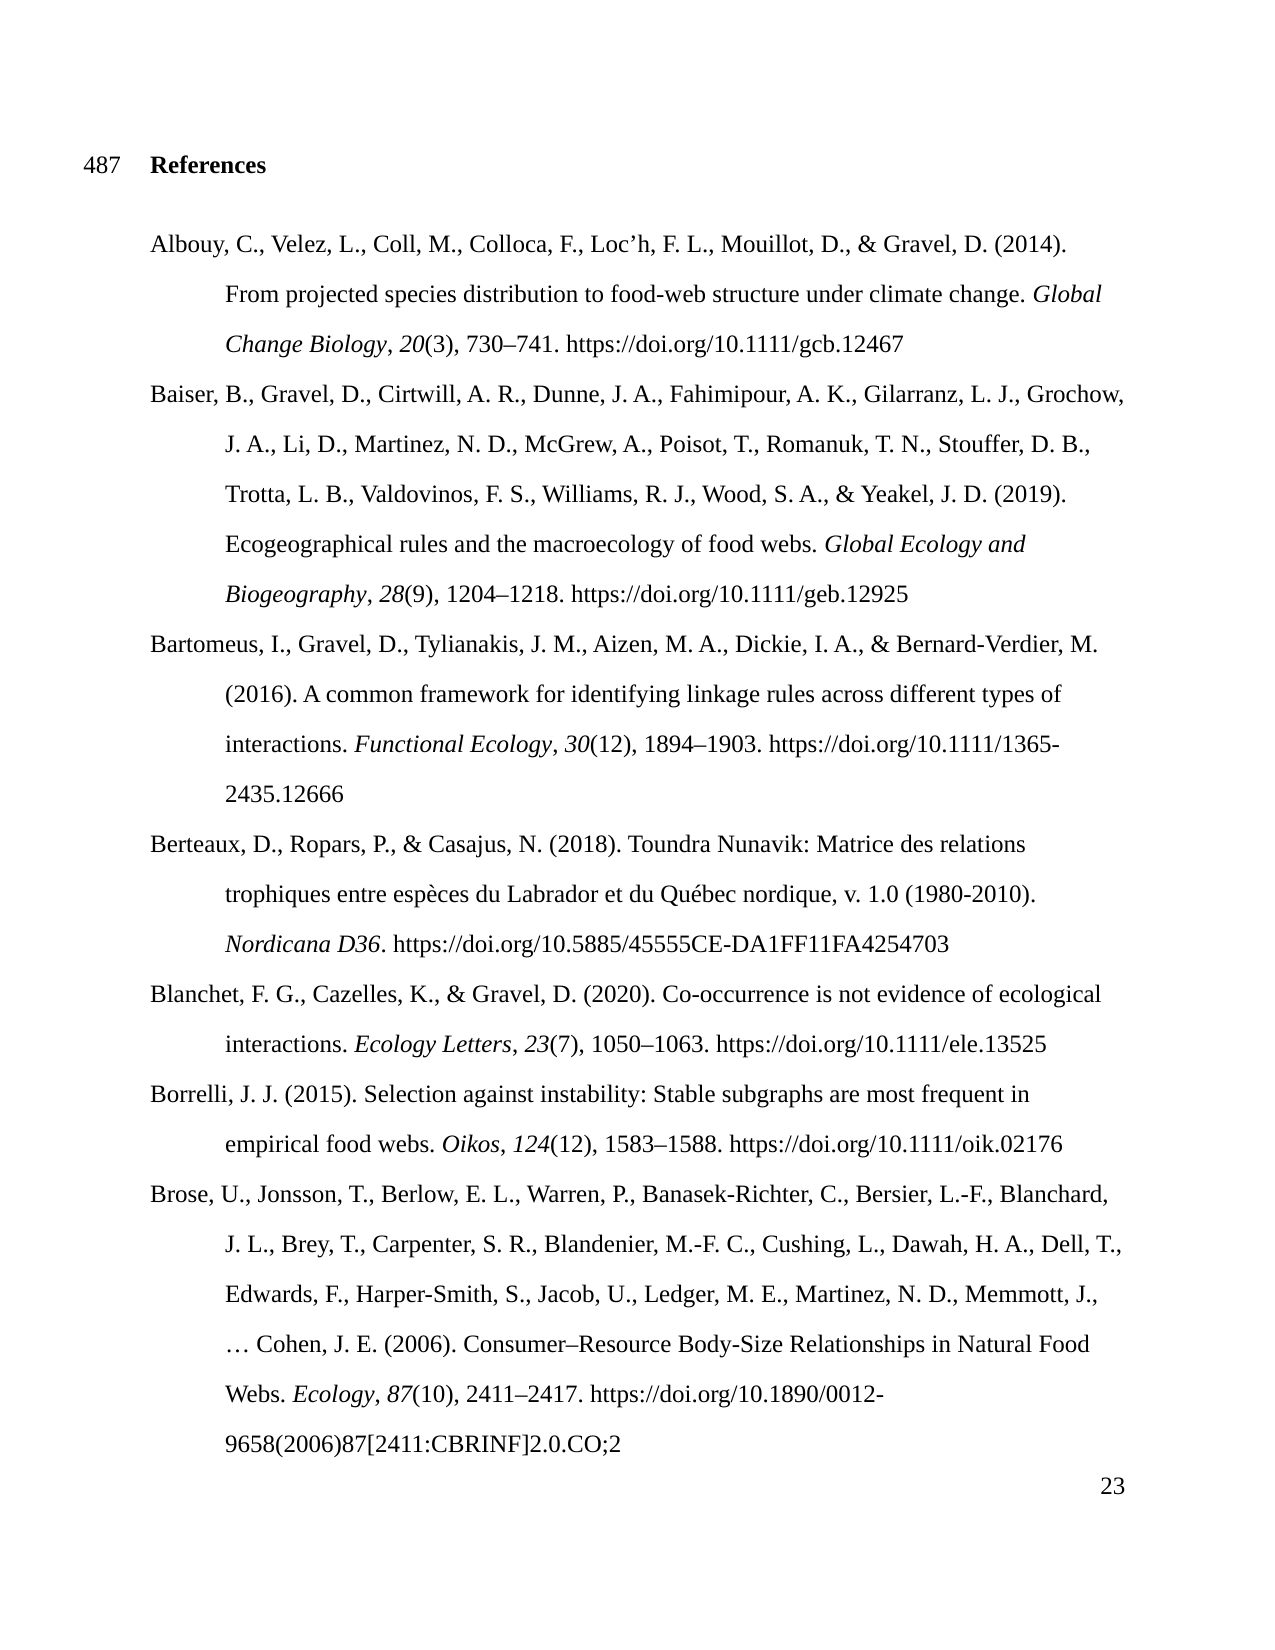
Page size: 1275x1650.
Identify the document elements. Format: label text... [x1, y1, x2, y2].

text Berteaux, D., Ropars, P., & Casajus, N. (2018). Toundra Nunavik: Matrice des relations trophiques entre espèces du Labrador et du Québec nordique, v. 1.0 (1980-2010). Nordicana D36. https://doi.org/10.5885/45555CE-DA1FF11FA4254703 [150, 807, 1125, 957]
text References [150, 150, 1125, 179]
text Bartomeus, I., Gravel, D., Tylianakis, J. M., Aizen, M. A., Dickie, I. A., & Bernard‐Verdier, M. (2016). A common framework for identifying linkage rules across different types of interactions. Functional Ecology, 30(12), 1894–1903. https://doi.org/10.1111/1365-2435.12666 [150, 607, 1125, 807]
text Brose, U., Jonsson, T., Berlow, E. L., Warren, P., Banasek-Richter, C., Bersier, L.-F., Blanchard, J. L., Brey, T., Carpenter, S. R., Blandenier, M.-F. C., Cushing, L., Dawah, H. A., Dell, T., Edwards, F., Harper-Smith, S., Jacob, U., Ledger, M. E., Martinez, N. D., Memmott, J., … Cohen, J. E. (2006). Consumer–Resource Body-Size Relationships in Natural Food Webs. Ecology, 87(10), 2411–2417. https://doi.org/10.1890/0012-9658(2006)87[2411:CBRINF]2.0.CO;2 [150, 1157, 1125, 1457]
text Albouy, C., Velez, L., Coll, M., Colloca, F., Loc’h, F. L., Mouillot, D., & Gravel, D. (2014). From projected species distribution to food-web structure under climate change. Global Change Biology, 20(3), 730–741. https://doi.org/10.1111/gcb.12467 [150, 207, 1125, 357]
text Baiser, B., Gravel, D., Cirtwill, A. R., Dunne, J. A., Fahimipour, A. K., Gilarranz, L. J., Grochow, J. A., Li, D., Martinez, N. D., McGrew, A., Poisot, T., Romanuk, T. N., Stouffer, D. B., Trotta, L. B., Valdovinos, F. S., Williams, R. J., Wood, S. A., & Yeakel, J. D. (2019). Ecogeographical rules and the macroecology of food webs. Global Ecology and Biogeography, 28(9), 1204–1218. https://doi.org/10.1111/geb.12925 [150, 357, 1125, 607]
text Blanchet, F. G., Cazelles, K., & Gravel, D. (2020). Co-occurrence is not evidence of ecological interactions. Ecology Letters, 23(7), 1050–1063. https://doi.org/10.1111/ele.13525 [150, 957, 1125, 1057]
text Borrelli, J. J. (2015). Selection against instability: Stable subgraphs are most frequent in empirical food webs. Oikos, 124(12), 1583–1588. https://doi.org/10.1111/oik.02176 [150, 1057, 1125, 1157]
